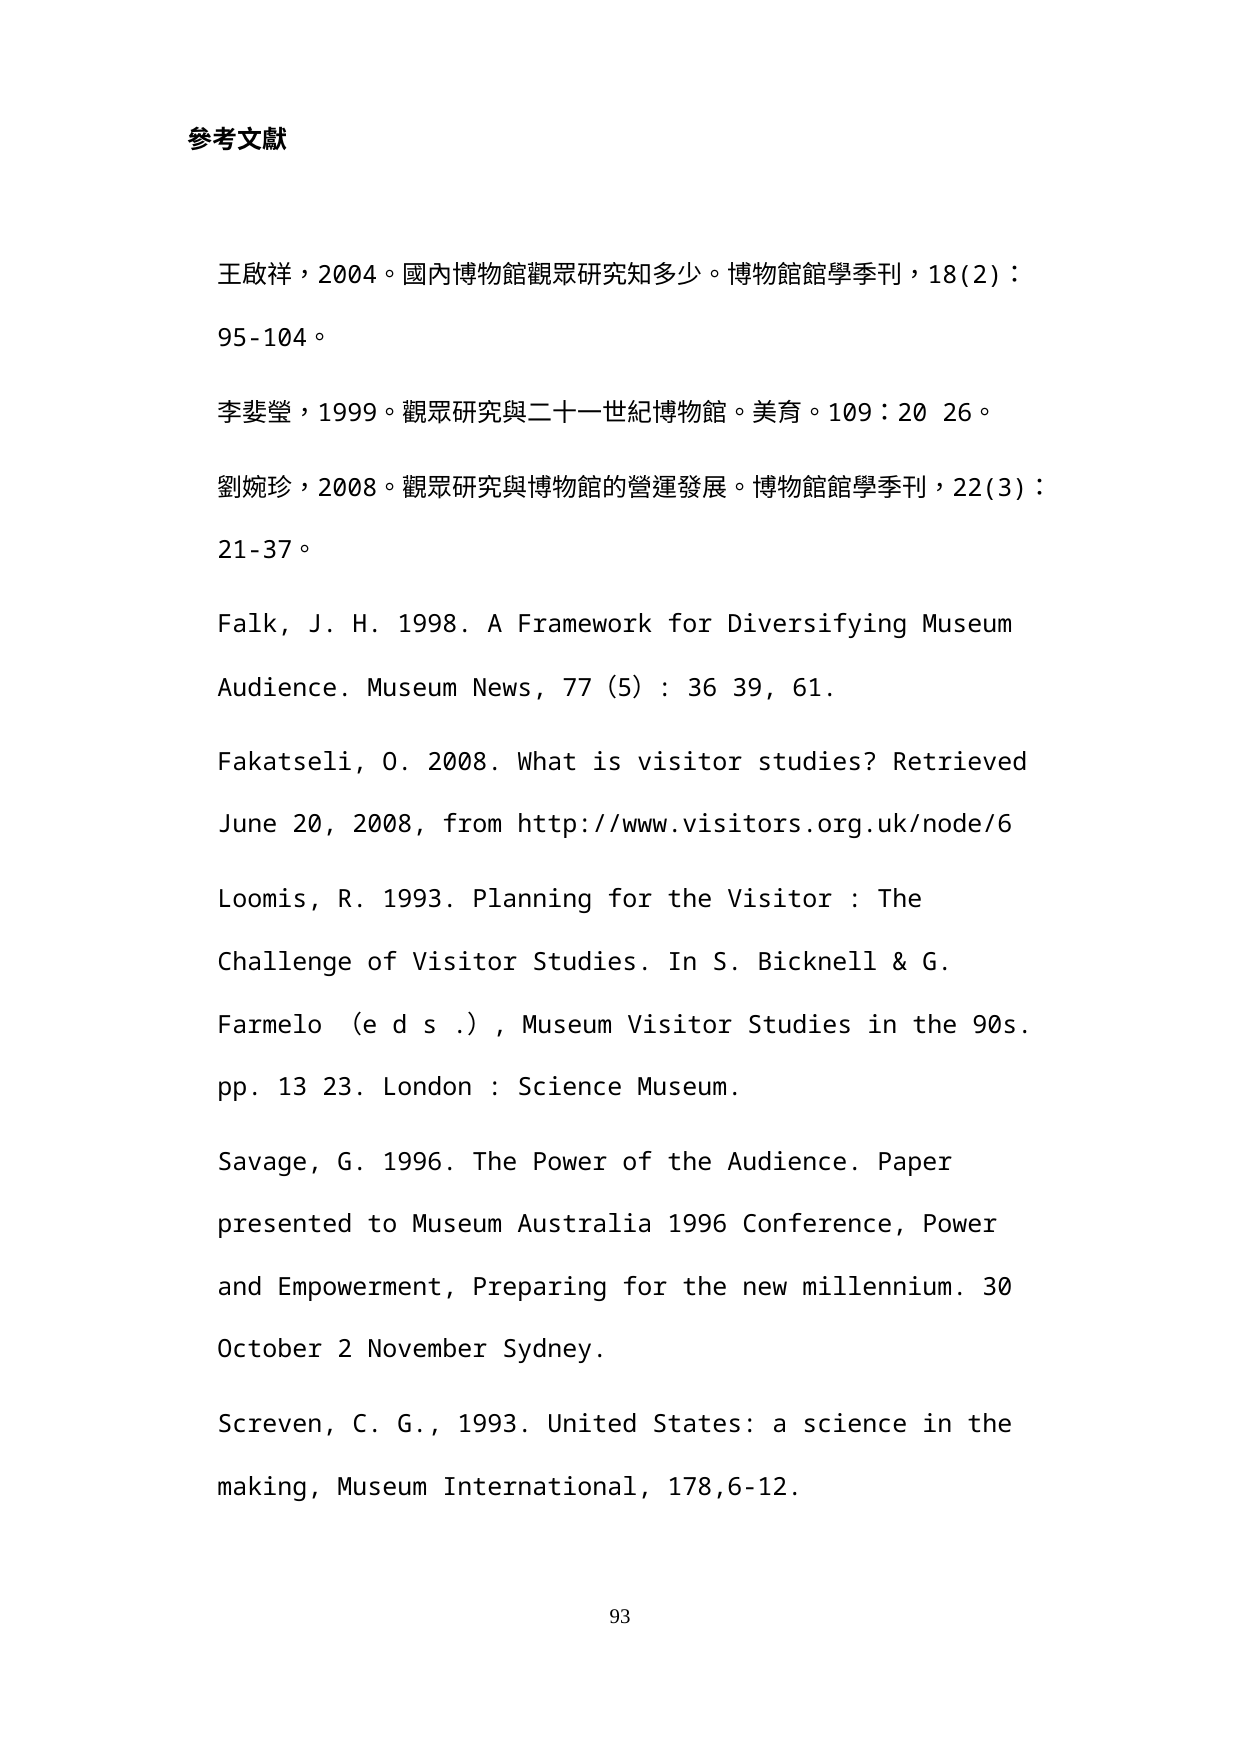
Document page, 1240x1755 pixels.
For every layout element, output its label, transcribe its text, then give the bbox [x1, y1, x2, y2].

text 劉婉珍，2008。觀眾研究與博物館的營運發展。博物館館學季刊，22(3)：21-37。 [217, 444, 1052, 569]
text 王啟祥，2004。國內博物館觀眾研究知多少。博物館館學季刊，18(2)：95-104。 [217, 231, 1052, 356]
text Fakatseli, O. 2008. What is visitor studies? Retrieved June 20, 2008, from http://www.visitors.org.uk/node/6 [217, 719, 1052, 844]
text Loomis, R. 1993. Planning for the Visitor : The Challenge of Visitor Studies. In S. Bicknell & G. Farmelo （e d s .）, Museum Visitor Studies in the 90s. pp. 13 23. London : Science Museum. [217, 856, 1052, 1106]
text Falk, J. H. 1998. A Framework for Diversifying Museum Audience. Museum News, 77（5）: 36 39, 61. [217, 581, 1052, 706]
text Screven, C. G., 1993. United States: a science in the making, Museum International, 178,6-12. [217, 1381, 1052, 1506]
subtitle 參考文獻 [187, 96, 1052, 159]
text 李婓瑩，1999。觀眾研究與二十一世紀博物館。美育。109：20 26。 [217, 369, 1052, 431]
text Savage, G. 1996. The Power of the Audience. Paper presented to Museum Australia 1996 Conference, Power and Empowerment, Preparing for the new millennium. 30 October 2 November Sydney. [217, 1119, 1052, 1369]
